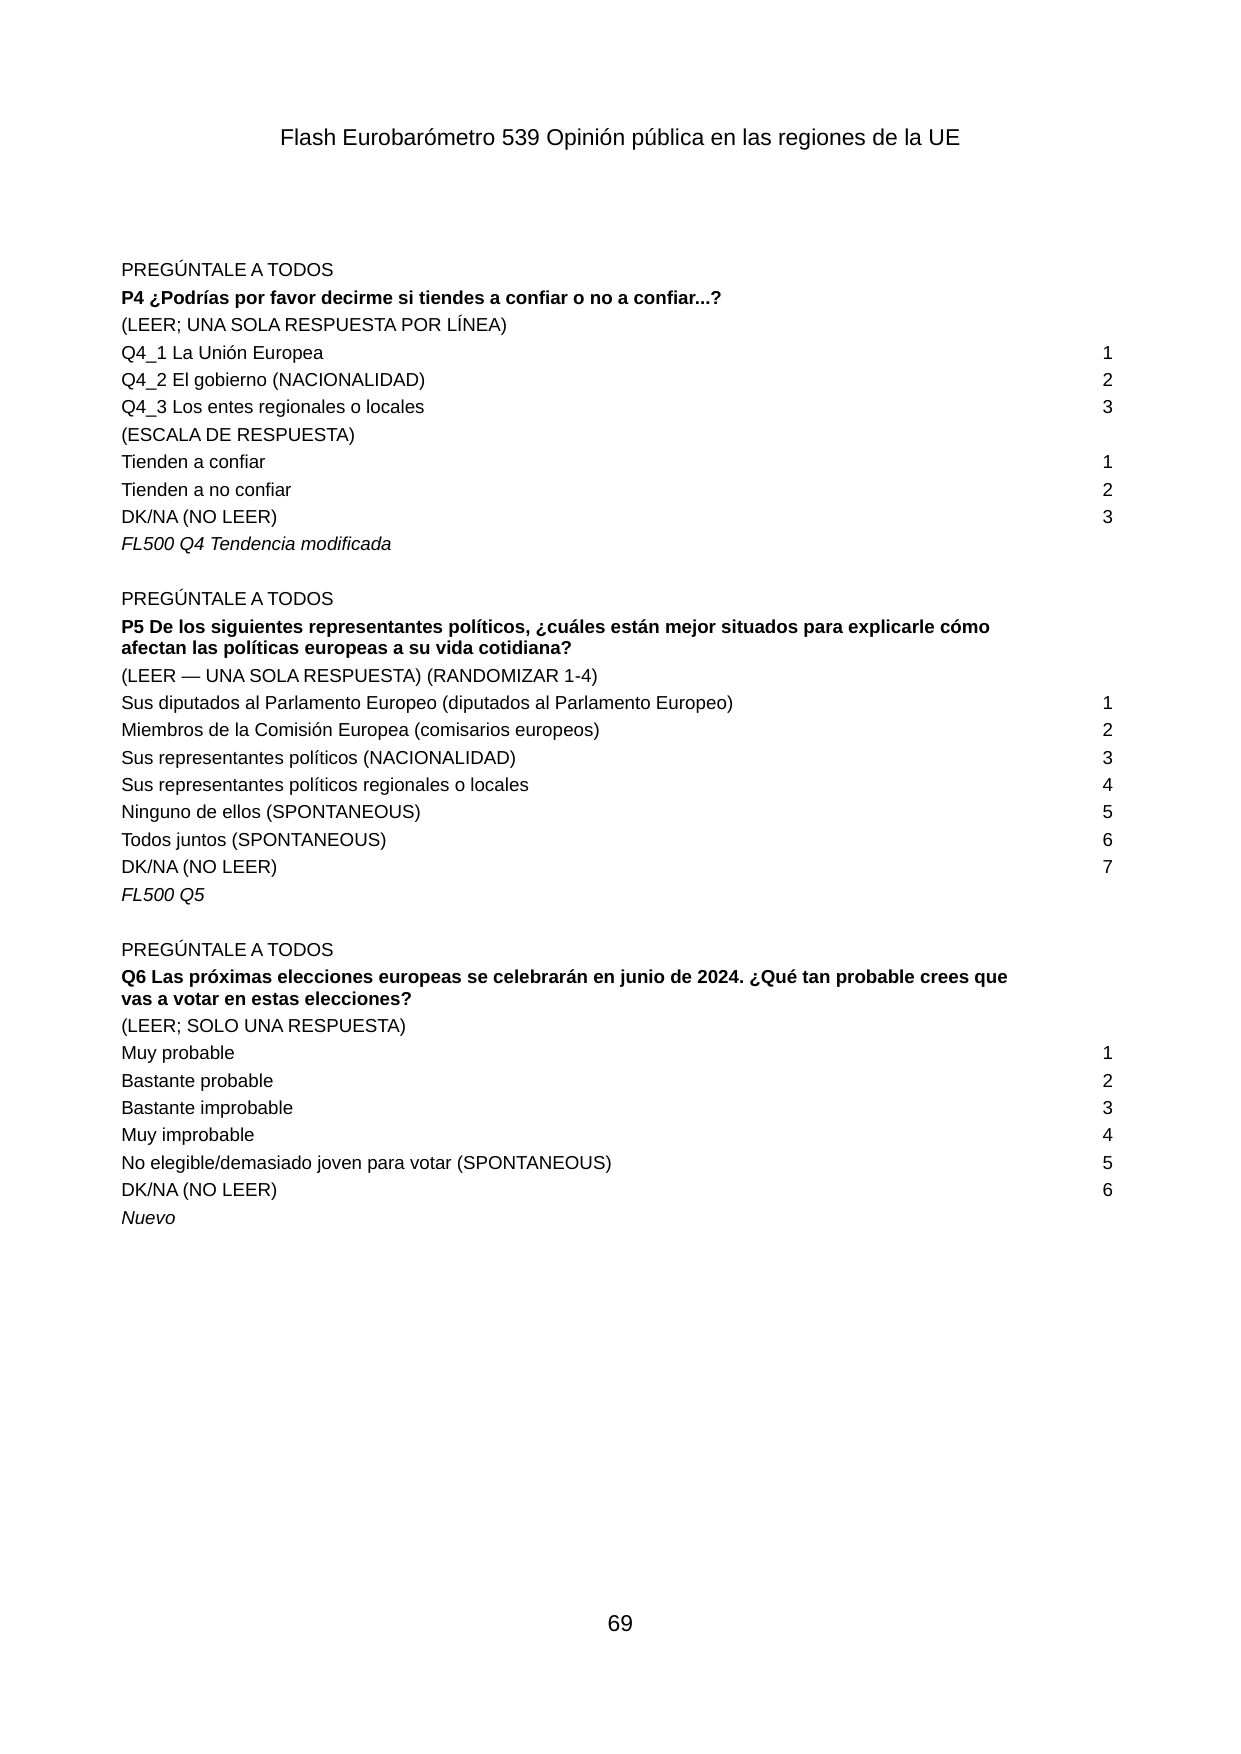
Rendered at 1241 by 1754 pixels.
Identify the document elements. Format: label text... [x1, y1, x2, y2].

table_cell DK/NA (NO LEER) [118, 503, 1021, 530]
table_cell [1021, 661, 1116, 689]
table_cell 6 [1021, 826, 1116, 853]
table_cell [1021, 421, 1116, 448]
table_cell Q6 Las próximas elecciones europeas se celebrarán en junio de 2024. ¿Qué tan probable crees que vas a votar en estas elecciones? [118, 963, 1021, 1012]
table_cell 6 [1021, 1176, 1116, 1203]
table_cell [1021, 558, 1116, 585]
table_cell 2 [1021, 716, 1116, 744]
table_cell Q4_2 El gobierno (NACIONALIDAD) [118, 366, 1021, 393]
table_cell (ESCALA DE RESPUESTA) [118, 421, 1021, 448]
table_cell 7 [1021, 853, 1116, 881]
table_cell Muy improbable [118, 1121, 1021, 1149]
table_cell FL500 Q4 Tendencia modificada [118, 530, 1021, 558]
table_cell FL500 Q5 [118, 881, 1021, 908]
table_cell 4 [1021, 1121, 1116, 1149]
table_cell 3 [1021, 393, 1116, 421]
table_cell 1 [1021, 689, 1116, 716]
table_cell [1021, 1012, 1116, 1039]
table_cell [1021, 530, 1116, 558]
table_cell 1 [1021, 448, 1116, 476]
table_cell Sus representantes políticos regionales o locales [118, 771, 1021, 798]
table_cell Todos juntos (SPONTANEOUS) [118, 826, 1021, 853]
table_cell P4 ¿Podrías por favor decirme si tiendes a confiar o no a confiar...? [118, 284, 1021, 311]
table_cell [118, 908, 1021, 935]
table_cell [1021, 311, 1116, 338]
table_cell DK/NA (NO LEER) [118, 853, 1021, 881]
table_cell Sus representantes políticos (NACIONALIDAD) [118, 744, 1021, 771]
table_cell 3 [1021, 503, 1116, 530]
table_cell 5 [1021, 799, 1116, 826]
table_cell (LEER; SOLO UNA RESPUESTA) [118, 1012, 1021, 1039]
table_cell Tienden a confiar [118, 448, 1021, 476]
table_header PREGÚNTALE A TODOS [118, 256, 1021, 284]
table_cell PREGÚNTALE A TODOS [118, 935, 1021, 963]
table_header [1021, 256, 1116, 284]
table_cell DK/NA (NO LEER) [118, 1176, 1021, 1203]
table_cell Muy probable [118, 1039, 1021, 1067]
table_cell Tienden a no confiar [118, 476, 1021, 503]
table_cell 4 [1021, 771, 1116, 798]
table_cell 3 [1021, 744, 1116, 771]
table_cell [1021, 284, 1116, 311]
table_cell 3 [1021, 1094, 1116, 1121]
table_cell [1021, 881, 1116, 908]
table_cell [1021, 963, 1116, 1012]
table_cell Nuevo [118, 1204, 1021, 1231]
table_cell 2 [1021, 476, 1116, 503]
table_cell [118, 558, 1021, 585]
table_cell 2 [1021, 1067, 1116, 1094]
table_cell [1021, 908, 1116, 935]
table_cell 5 [1021, 1149, 1116, 1176]
table_cell Q4_3 Los entes regionales o locales [118, 393, 1021, 421]
table_cell PREGÚNTALE A TODOS [118, 585, 1021, 612]
table_cell [1021, 613, 1116, 661]
table_cell Ninguno de ellos (SPONTANEOUS) [118, 799, 1021, 826]
table_cell [1021, 1204, 1116, 1231]
table_cell [1021, 935, 1116, 963]
table_cell 2 [1021, 366, 1116, 393]
table_cell Bastante probable [118, 1067, 1021, 1094]
table_cell No elegible/demasiado joven para votar (SPONTANEOUS) [118, 1149, 1021, 1176]
table_cell Bastante improbable [118, 1094, 1021, 1121]
table_cell [1021, 585, 1116, 612]
table_cell Sus diputados al Parlamento Europeo (diputados al Parlamento Europeo) [118, 689, 1021, 716]
table_cell (LEER; UNA SOLA RESPUESTA POR LÍNEA) [118, 311, 1021, 338]
table_cell P5 De los siguientes representantes políticos, ¿cuáles están mejor situados para explicarle cómo afectan las políticas europeas a su vida cotidiana? [118, 613, 1021, 661]
table_cell Miembros de la Comisión Europea (comisarios europeos) [118, 716, 1021, 744]
table_cell Q4_1 La Unión Europea [118, 339, 1021, 366]
table_cell 1 [1021, 1039, 1116, 1067]
table_cell 1 [1021, 339, 1116, 366]
table_cell (LEER — UNA SOLA RESPUESTA) (RANDOMIZAR 1-4) [118, 661, 1021, 689]
